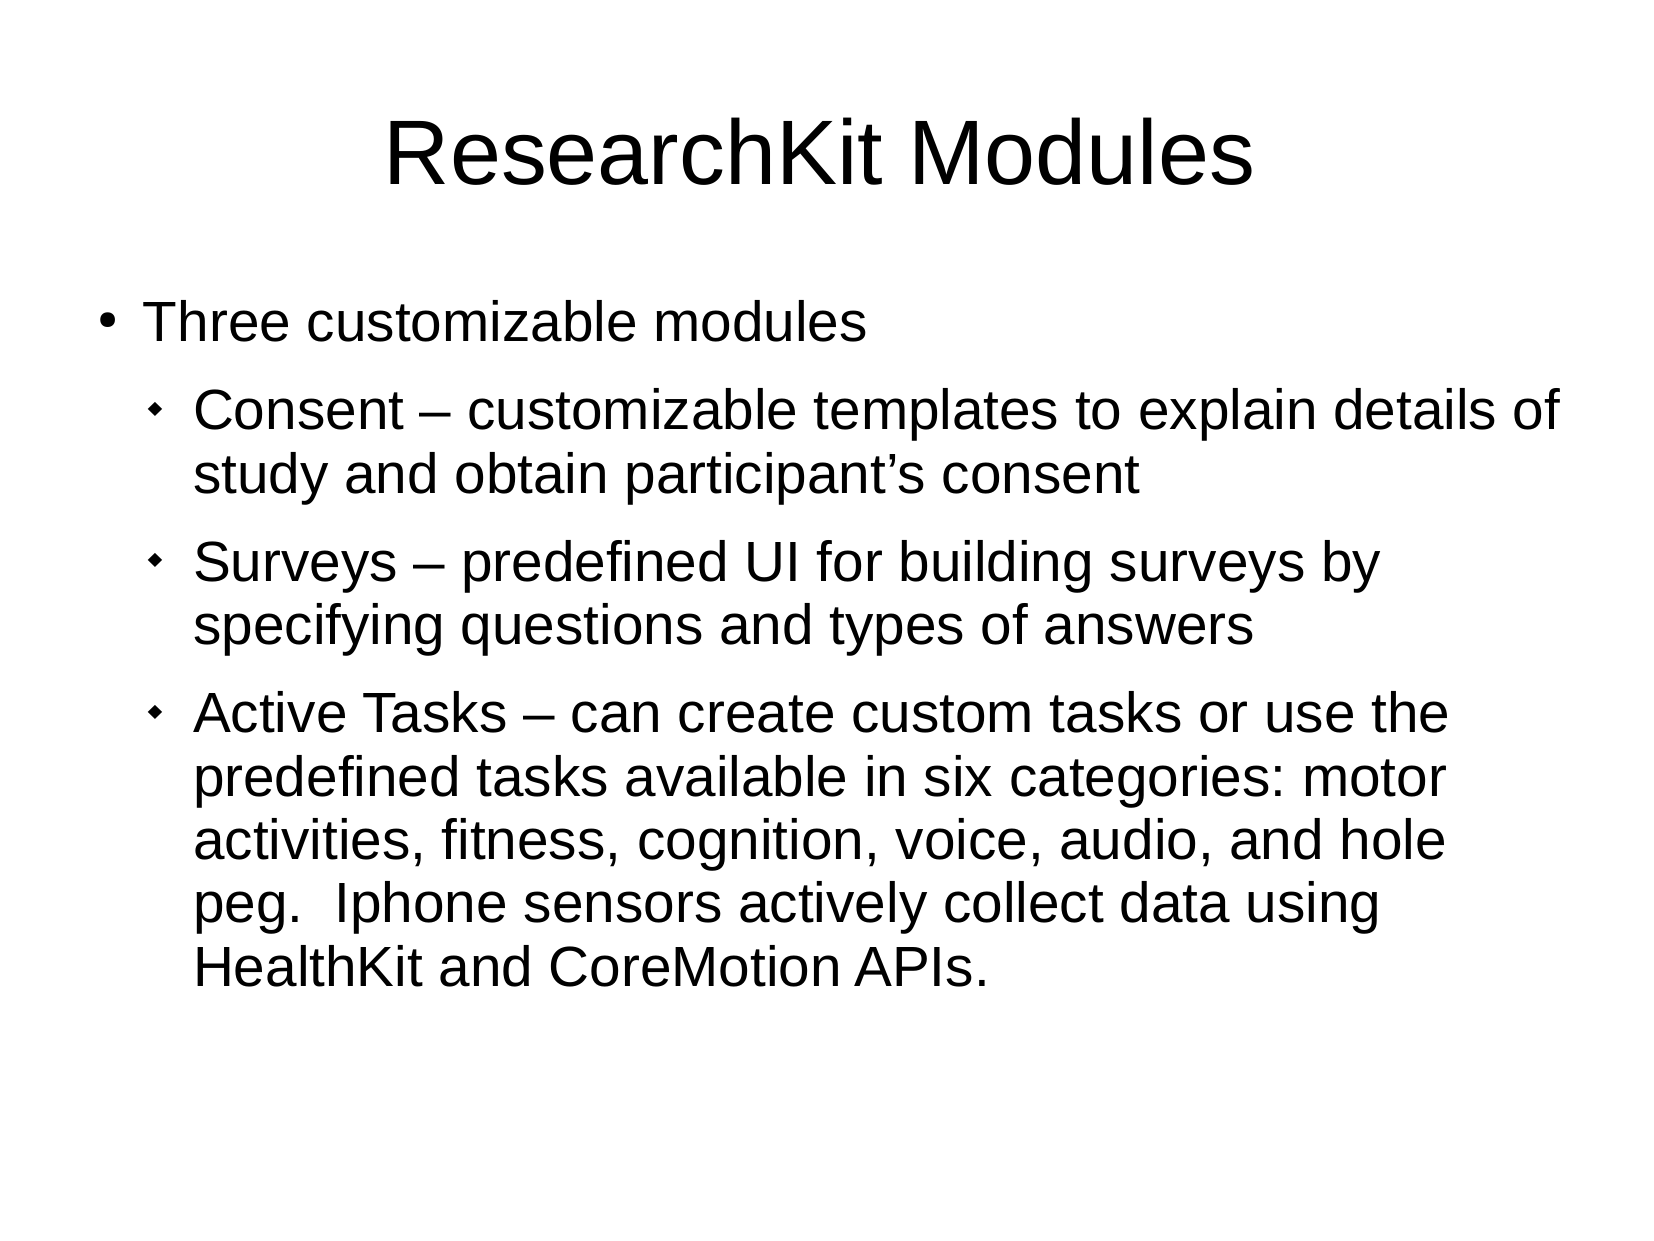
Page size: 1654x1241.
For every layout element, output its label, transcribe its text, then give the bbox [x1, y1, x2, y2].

title ResearchKit Modules [82, 49, 1571, 257]
list Three customizable modules Consent – customizable templates to explain details of study and obtain participant’s consent Surveys – predefined UI for building surveys by specifying questions and types of answers Active Tasks – can create custom tasks or use the predefined tasks available in six categories: motor activities, fitness, cognition, voice, audio, and hole peg. Iphone sensors actively collect data using HealthKit and CoreMotion APIs. [82, 290, 1571, 1010]
